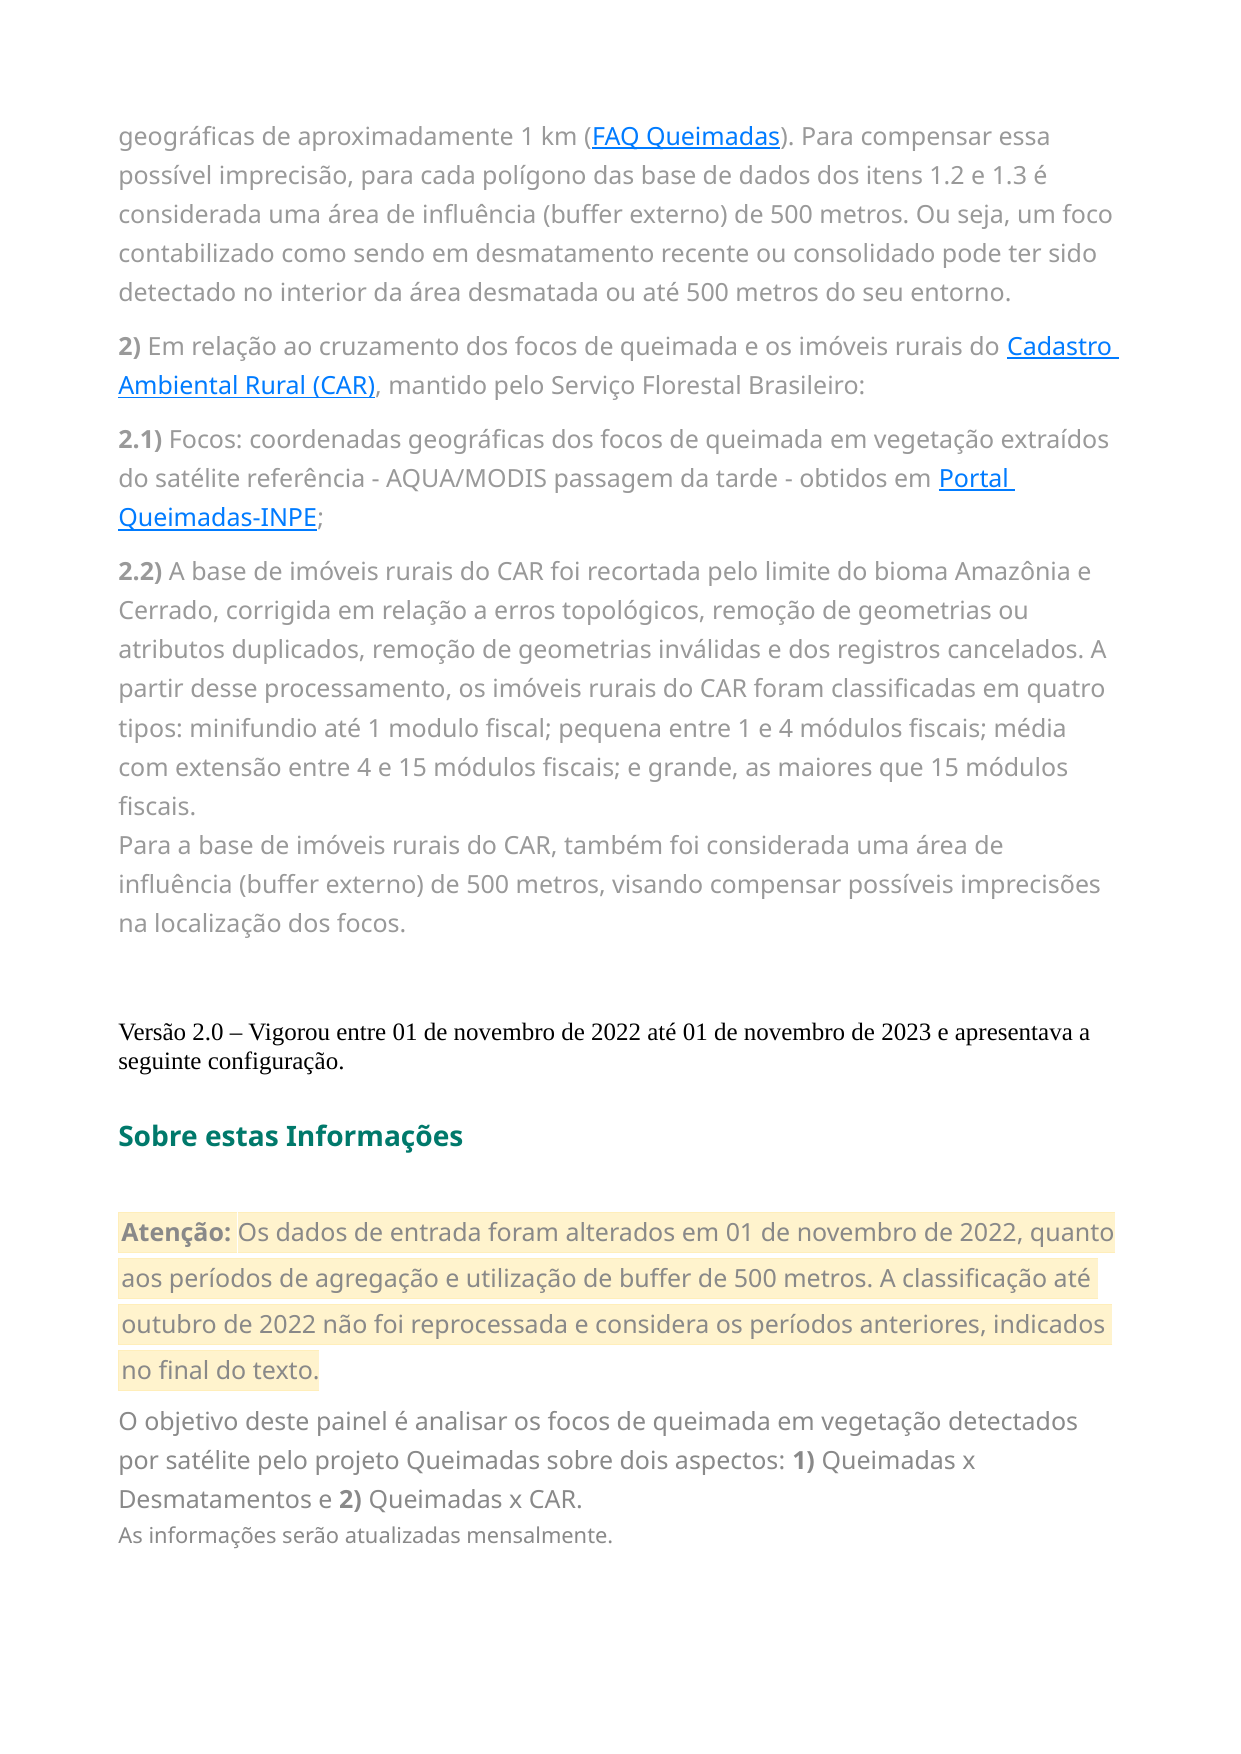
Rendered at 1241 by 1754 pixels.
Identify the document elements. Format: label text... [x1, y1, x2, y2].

text 2.2) A base de imóveis rurais do CAR foi recortada pelo limite do bioma Amazônia e Cerrado, corrigida em relação a erros topológicos, remoção de geometrias ou atributos duplicados, remoção de geometrias inválidas e dos registros cancelados. A partir desse processamento, os imóveis rurais do CAR foram classificadas em quatro tipos: minifundio até 1 modulo fiscal; pequena entre 1 e 4 módulos fiscais; média com extensão entre 4 e 15 módulos fiscais; e grande, as maiores que 15 módulos fiscais. Para a base de imóveis rurais do CAR, também foi considerada uma área de influência (buffer externo) de 500 metros, visando compensar possíveis imprecisões na localização dos focos. [118, 553, 1122, 940]
text O objetivo deste painel é analisar os focos de queimada em vegetação detectados por satélite pelo projeto Queimadas sobre dois aspectos: 1) Queimadas x Desmatamentos e 2) Queimadas x CAR. As informações serão atualizadas mensalmente. [118, 1404, 1122, 1550]
text geográficas de aproximadamente 1 km (FAQ Queimadas). Para compensar essa possível imprecisão, para cada polígono das base de dados dos itens 1.2 e 1.3 é considerada uma área de influência (buffer externo) de 500 metros. Ou seja, um foco contabilizado como sendo em desmatamento recente ou consolidado pode ter sido detectado no interior da área desmatada ou até 500 metros do seu entorno. [118, 118, 1122, 309]
text Atenção: Os dados de entrada foram alterados em 01 de novembro de 2022, quanto aos períodos de agregação e utilização de buffer de 500 metros. A classificação até outubro de 2022 não foi reprocessada e considera os períodos anteriores, indicados no final do texto. [118, 1212, 1122, 1390]
text 2.1) Focos: coordenadas geográficas dos focos de queimada em vegetação extraídos do satélite referência - AQUA/MODIS passagem da tarde - obtidos em Portal Queimadas-INPE; [118, 421, 1122, 534]
text 2) Em relação ao cruzamento dos focos de queimada e os imóveis rurais do Cadastro Ambiental Rural (CAR), mantido pelo Serviço Florestal Brasileiro: [118, 328, 1122, 402]
subtitle Sobre estas Informações [118, 1116, 1122, 1154]
text Versão 2.0 – Vigorou entre 01 de novembro de 2022 até 01 de novembro de 2023 e apresentava a seguinte configuração. [118, 1017, 1122, 1075]
